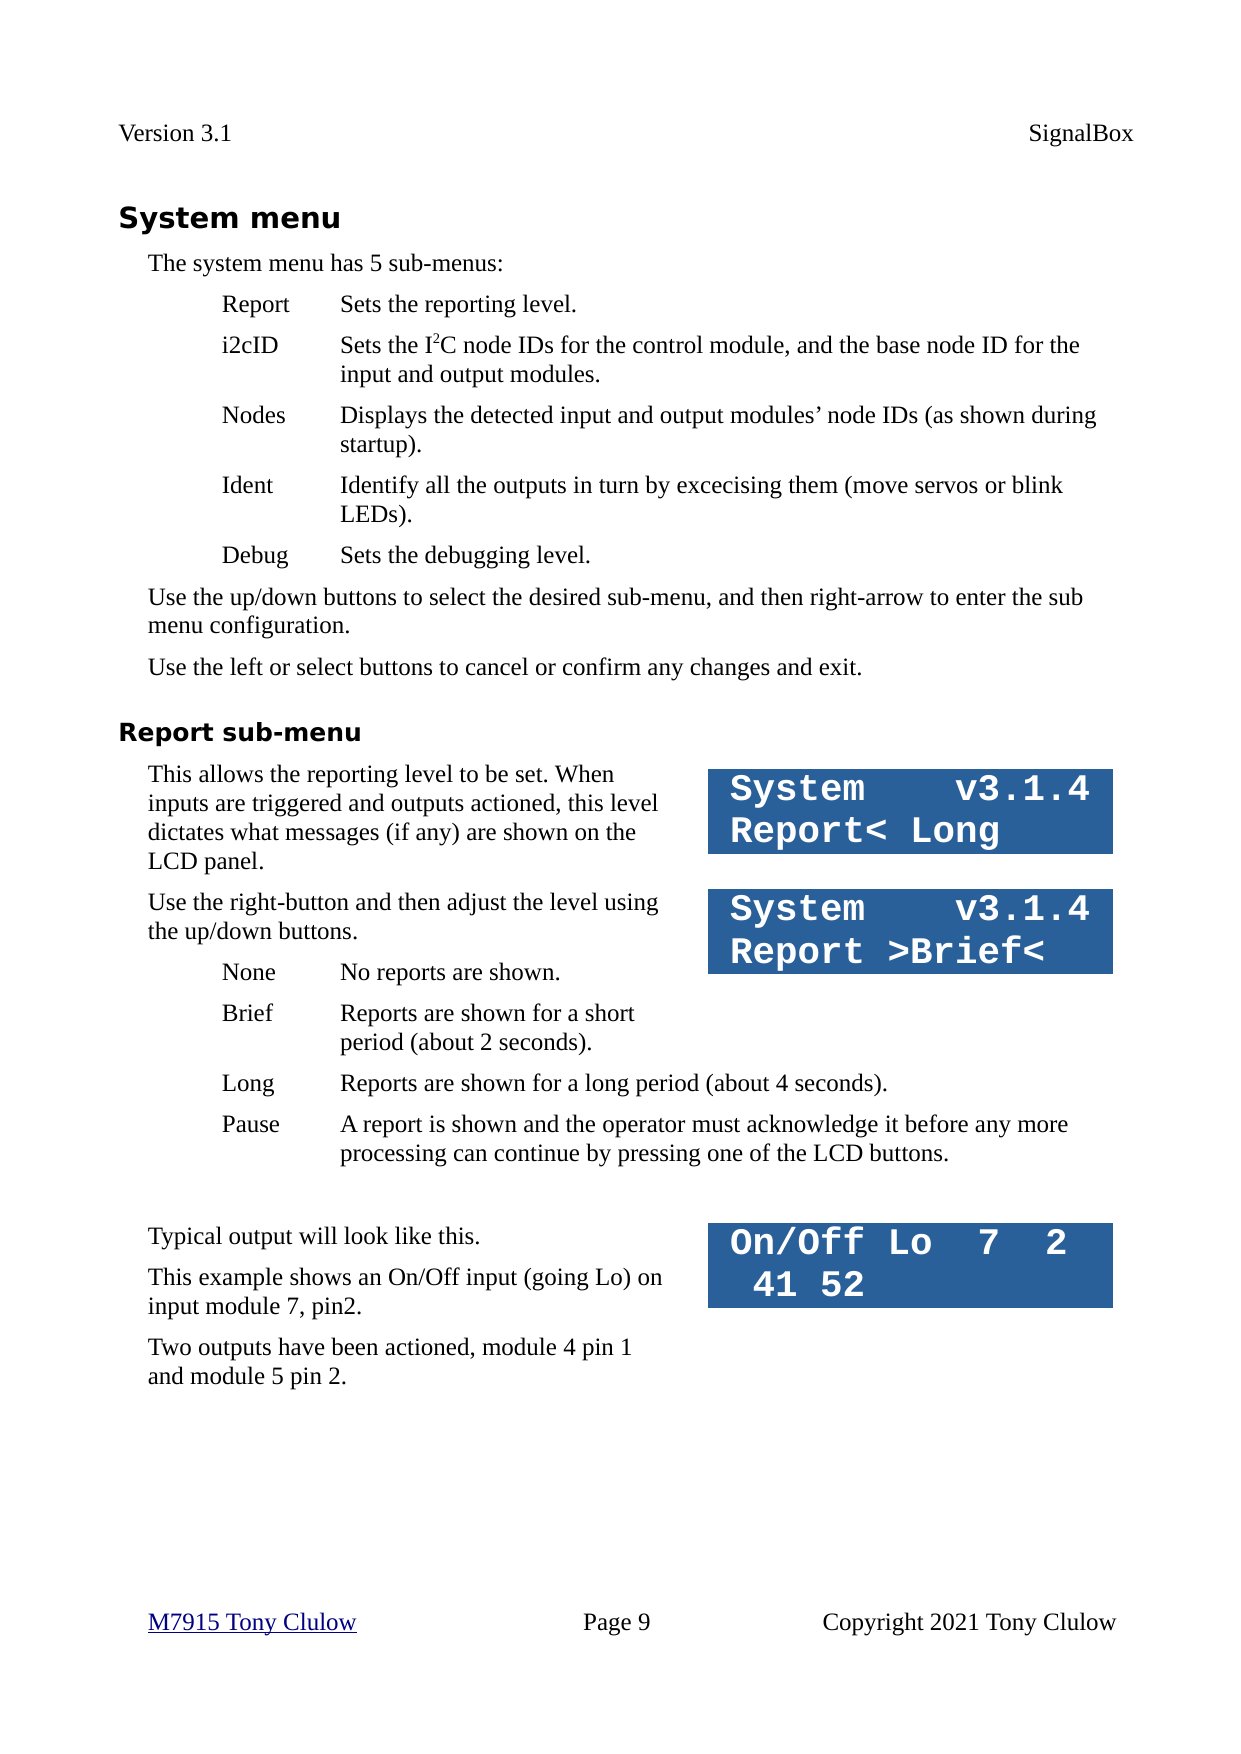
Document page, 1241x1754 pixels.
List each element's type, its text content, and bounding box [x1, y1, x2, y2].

text Debug Sets the debugging level. [222, 540, 1134, 569]
text Use the up/down buttons to select the desired sub-menu, and then right-arrow to enter the sub menu configuration. [148, 582, 1134, 639]
subtitle Report sub-menu [118, 718, 1134, 747]
text Ident Identify all the outputs in turn by excecising them (move servos or blink LEDs). [222, 470, 1134, 528]
text i2cID Sets the I2C node IDs for the control module, and the base node ID for the input and output modules. [222, 330, 1134, 388]
text None No reports are shown. [222, 957, 1134, 986]
text Nodes Displays the detected input and output modules’ node IDs (as shown during startup). [222, 400, 1134, 458]
text This allows the reporting level to be set. When inputs are triggered and outputs actioned, this level dictates what messages (if any) are shown on the LCD panel. [148, 759, 1134, 874]
text Brief Reports are shown for a short period (about 2 seconds). [222, 998, 1134, 1056]
text Pause A report is shown and the operator must acknowledge it before any more processing can continue by pressing one of the LCD buttons. [222, 1109, 1134, 1167]
subtitle System menu [118, 201, 1134, 235]
text Use the right-button and then adjust the level using the up/down buttons. [148, 887, 1134, 944]
text Use the left or select buttons to cancel or confirm any changes and exit. [148, 652, 1134, 680]
text The system menu has 5 sub-menus: [148, 248, 1134, 277]
text This example shows an On/Off input (going Lo) on input module 7, pin2. [148, 1262, 1134, 1319]
text Report Sets the reporting level. [222, 289, 1134, 318]
text Two outputs have been actioned, module 4 pin 1 and module 5 pin 2. [148, 1332, 1134, 1389]
text Long Reports are shown for a long period (about 4 seconds). [222, 1068, 1134, 1097]
text Typical output will look like this. [148, 1221, 1134, 1249]
